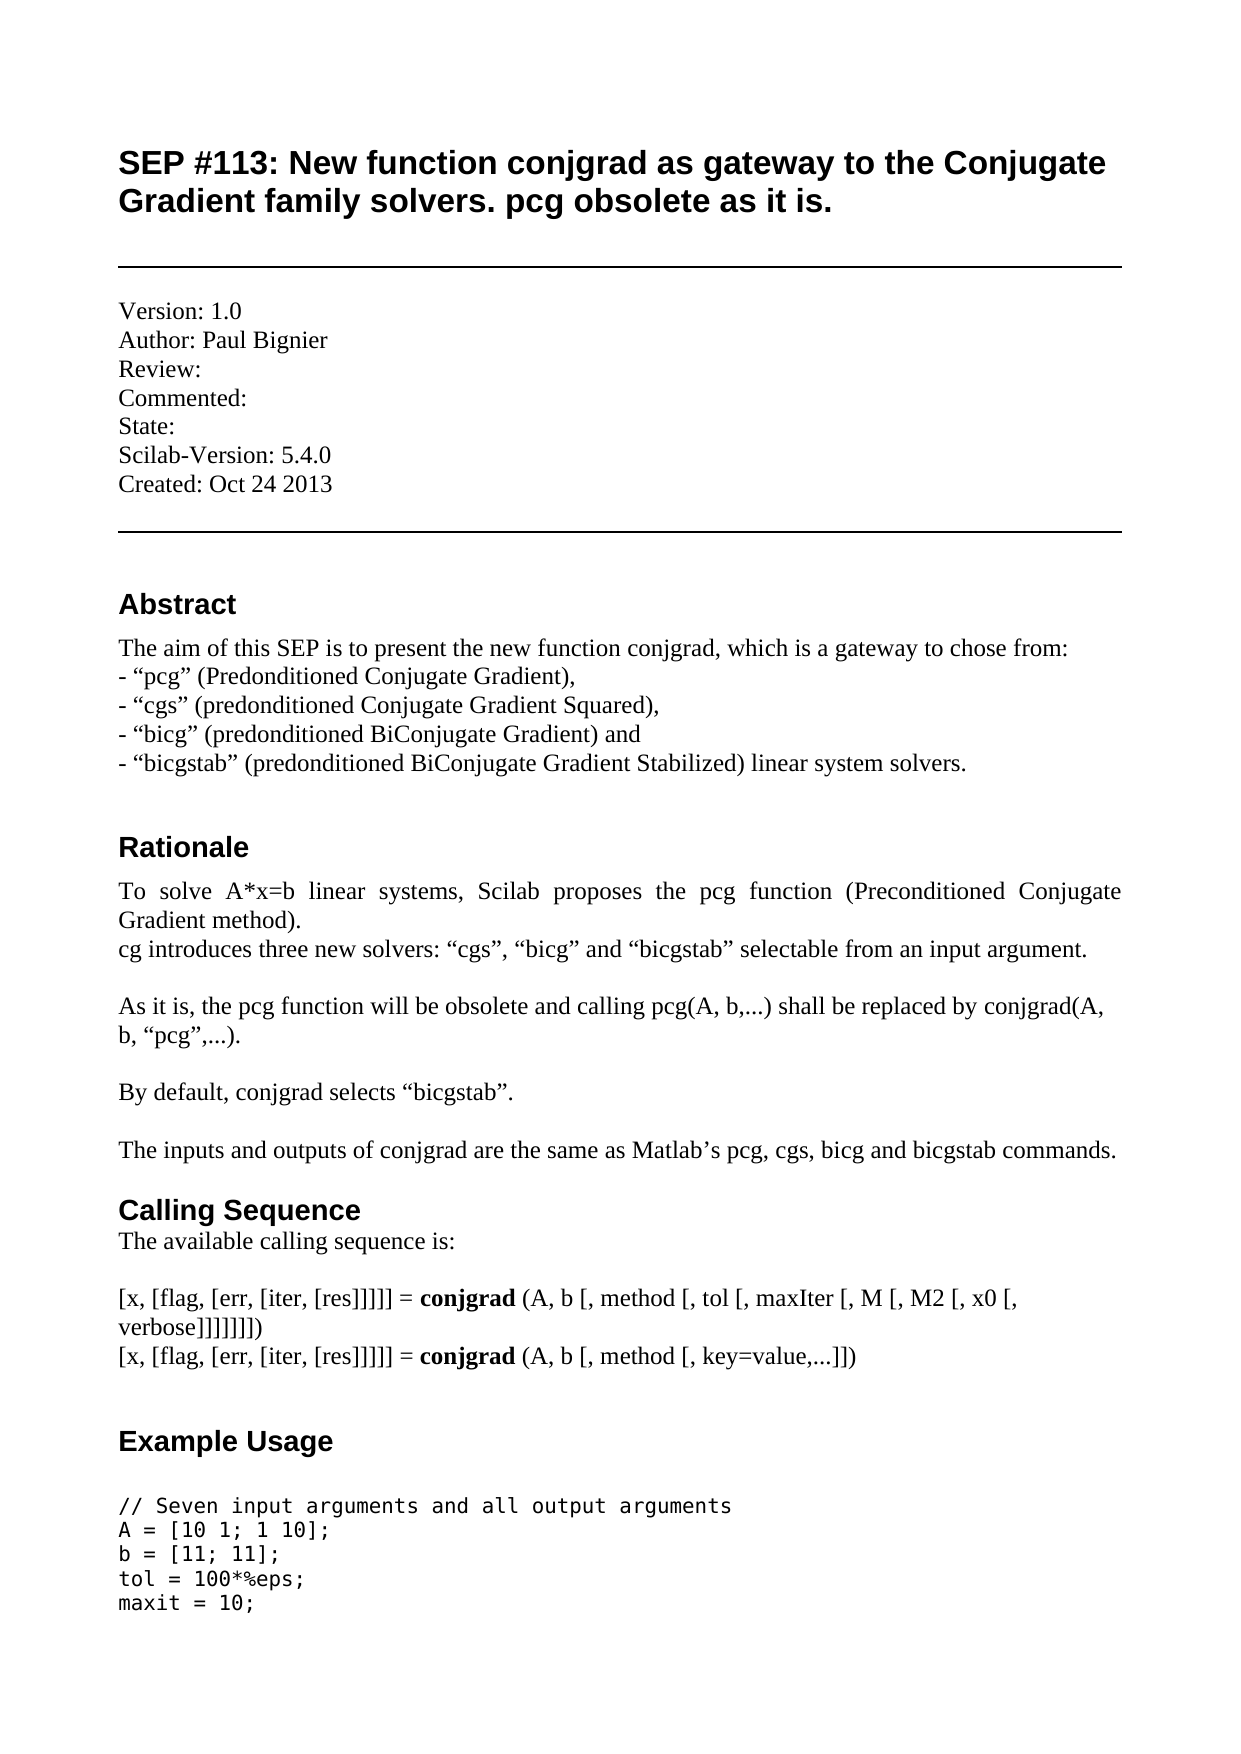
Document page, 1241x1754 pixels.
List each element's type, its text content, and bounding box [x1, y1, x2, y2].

text - “pcg” (Predonditioned Conjugate Gradient), [118, 661, 1122, 690]
text A = [10 1; 1 10]; [118, 1518, 1122, 1542]
text Scilab-Version: 5.4.0 [118, 440, 1122, 469]
text By default, conjgrad selects “bicgstab”. [118, 1077, 1122, 1106]
text - “bicg” (predonditioned BiConjugate Gradient) and [118, 719, 1122, 748]
text The aim of this SEP is to present the new function conjgrad, which is a gateway to chose from: [118, 633, 1122, 661]
text Calling Sequence [118, 1192, 1122, 1226]
text Author: Paul Bignier [118, 325, 1122, 354]
text As it is, the pcg function will be obsolete and calling pcg(A, b,...) shall be replaced by conjgrad(A, b, “pcg”,...). [118, 991, 1122, 1049]
text - “bicgstab” (predonditioned BiConjugate Gradient Stabilized) linear system solvers. [118, 748, 1122, 776]
text [x, [flag, [err, [iter, [res]]]]] = conjgrad (A, b [, method [, tol [, maxIter [, M [, M2 [, x0 [, verbose]]]]]]]) [118, 1283, 1122, 1341]
text b = [11; 11]; [118, 1542, 1122, 1567]
text Review: [118, 354, 1122, 383]
text tol = 100*%eps; [118, 1567, 1122, 1591]
text The available calling sequence is: [118, 1226, 1122, 1255]
text - “cgs” (predonditioned Conjugate Gradient Squared), [118, 690, 1122, 719]
text Commented: [118, 383, 1122, 411]
text cg introduces three new solvers: “cgs”, “bicg” and “bicgstab” selectable from an input argument. [118, 934, 1122, 962]
text State: [118, 411, 1122, 440]
subtitle SEP #113: New function conjgrad as gateway to the Conjugate Gradient family solvers. pcg obsolete as it is. [118, 143, 1122, 220]
text Version: 1.0 [118, 296, 1122, 325]
text [x, [flag, [err, [iter, [res]]]]] = conjgrad (A, b [, method [, key=value,...]]) [118, 1341, 1122, 1370]
subtitle Rationale [118, 830, 1122, 864]
text Created: Oct 24 2013 [118, 469, 1122, 498]
subtitle Example Usage [118, 1423, 1122, 1457]
text maxit = 10; [118, 1591, 1122, 1615]
text // Seven input arguments and all output arguments [118, 1494, 1122, 1518]
text The inputs and outputs of conjgrad are the same as Matlab’s pcg, cgs, bicg and bicgstab commands. [118, 1135, 1122, 1164]
subtitle Abstract [118, 587, 1122, 620]
text To solve A*x=b linear systems, Scilab proposes the pcg function (Preconditioned Conjugate Gradient method). [118, 876, 1122, 934]
